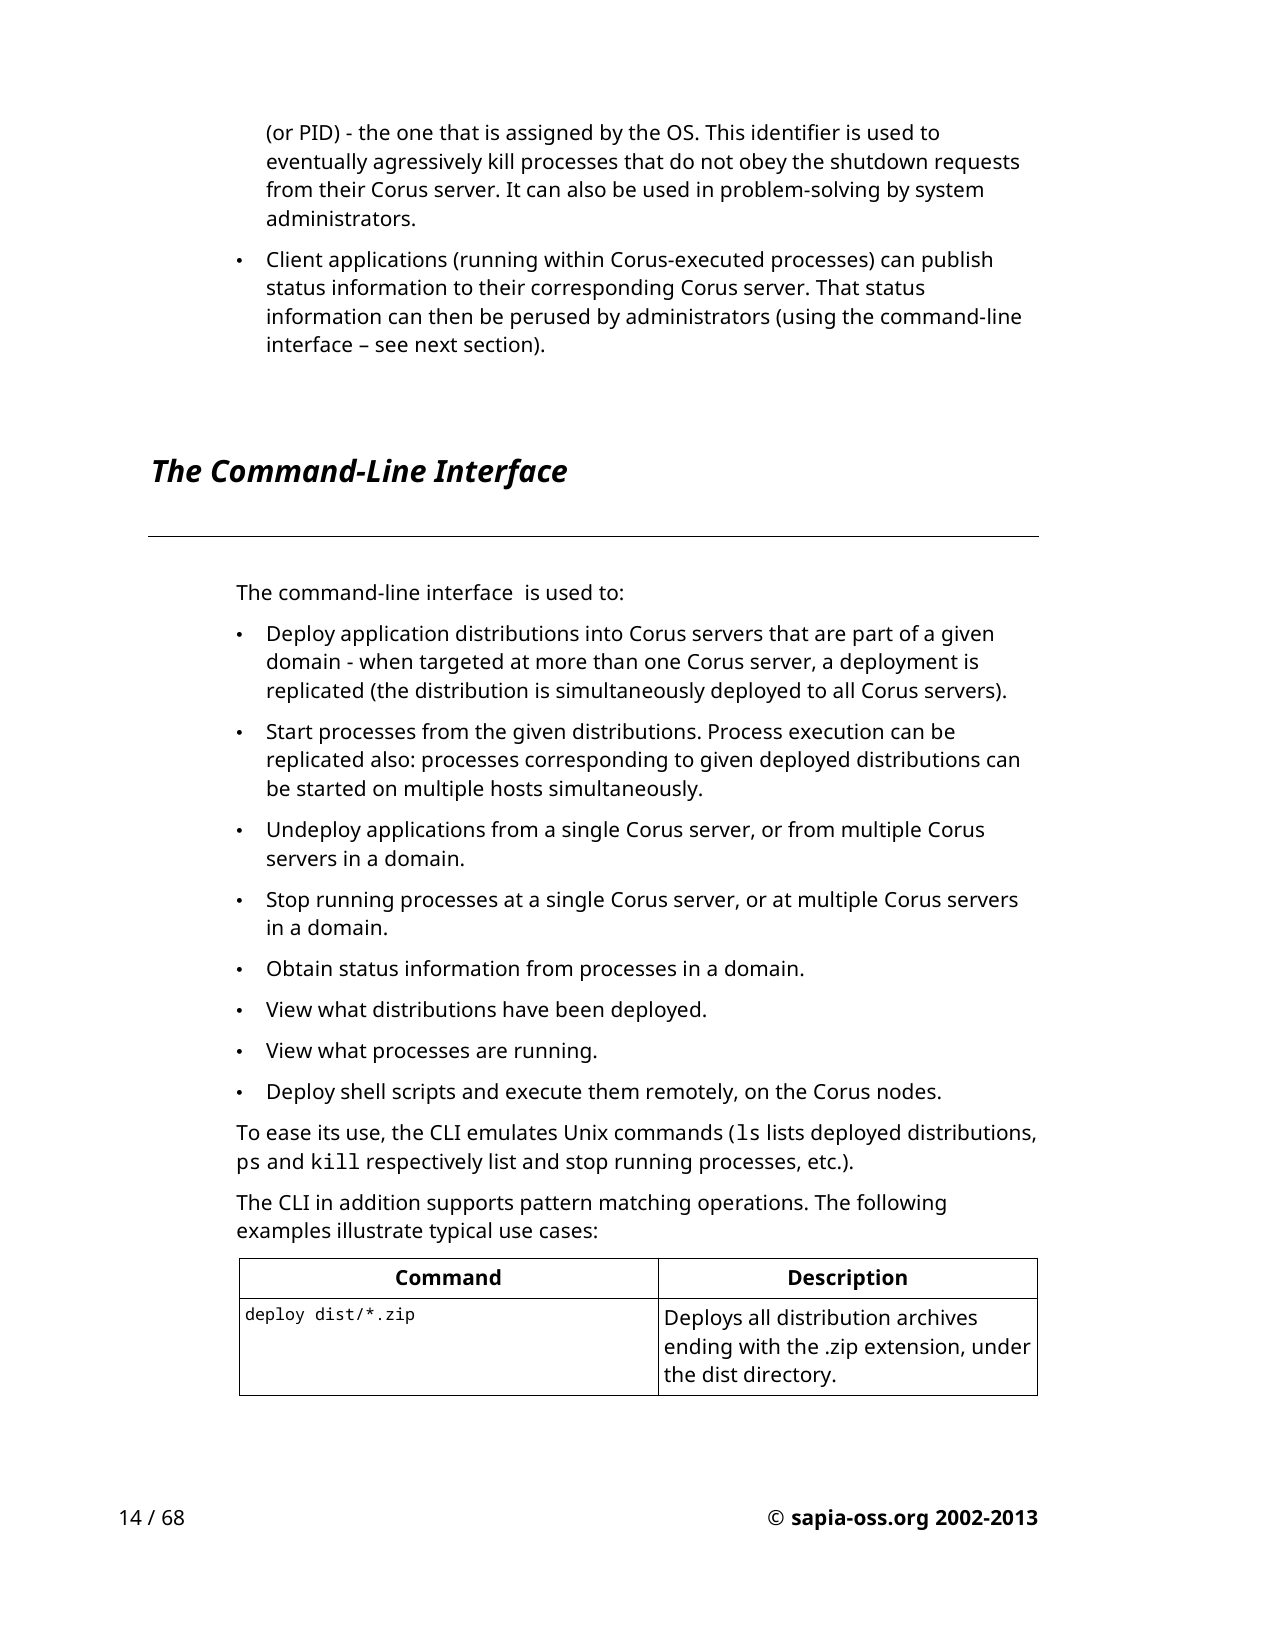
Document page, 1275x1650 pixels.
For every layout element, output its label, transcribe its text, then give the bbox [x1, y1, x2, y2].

text The CLI in addition supports pattern matching operations. The following examples illustrate typical use cases: [236, 1188, 1039, 1245]
table_cell deploy dist/*.zip [240, 1299, 658, 1395]
list Deploy application distributions into Corus servers that are part of a given domain - when targeted at more than one Corus server, a deployment is replicated (the distribution is simultaneously deployed to all Corus servers). [236, 619, 1039, 704]
list Obtain status information from processes in a domain. [236, 954, 1039, 983]
list Start processes from the given distributions. Process execution can be replicated also: processes corresponding to given deployed distributions can be started on multiple hosts simultaneously. [236, 717, 1039, 802]
list (or PID) - the one that is assigned by the OS. This identifier is used to eventually agressively kill processes that do not obey the shutdown requests from their Corus server. It can also be used in problem-solving by system administrators. [236, 118, 1039, 232]
table_header Description [659, 1259, 1037, 1298]
list Undeploy applications from a single Corus server, or from multiple Corus servers in a domain. [236, 815, 1039, 872]
table_cell Deploys all distribution archives ending with the .zip extension, under the dist directory. [659, 1299, 1037, 1395]
table_header Command [240, 1259, 658, 1298]
text The command-line interface is used to: [236, 578, 1039, 606]
list Stop running processes at a single Corus server, or at multiple Corus servers in a domain. [236, 884, 1039, 942]
subtitle The Command-Line Interface [148, 447, 1039, 536]
list View what distributions have been deployed. [236, 995, 1039, 1024]
text To ease its use, the CLI emulates Unix commands (ls lists deployed distributions, ps and kill respectively list and stop running processes, etc.). [236, 1118, 1039, 1175]
list Client applications (running within Corus-executed processes) can publish status information to their corresponding Corus server. That status information can then be perused by administrators (using the command-line interface – see next section). [236, 245, 1039, 359]
list Deploy shell scripts and execute them remotely, on the Corus nodes. [236, 1077, 1039, 1106]
list View what processes are running. [236, 1036, 1039, 1065]
